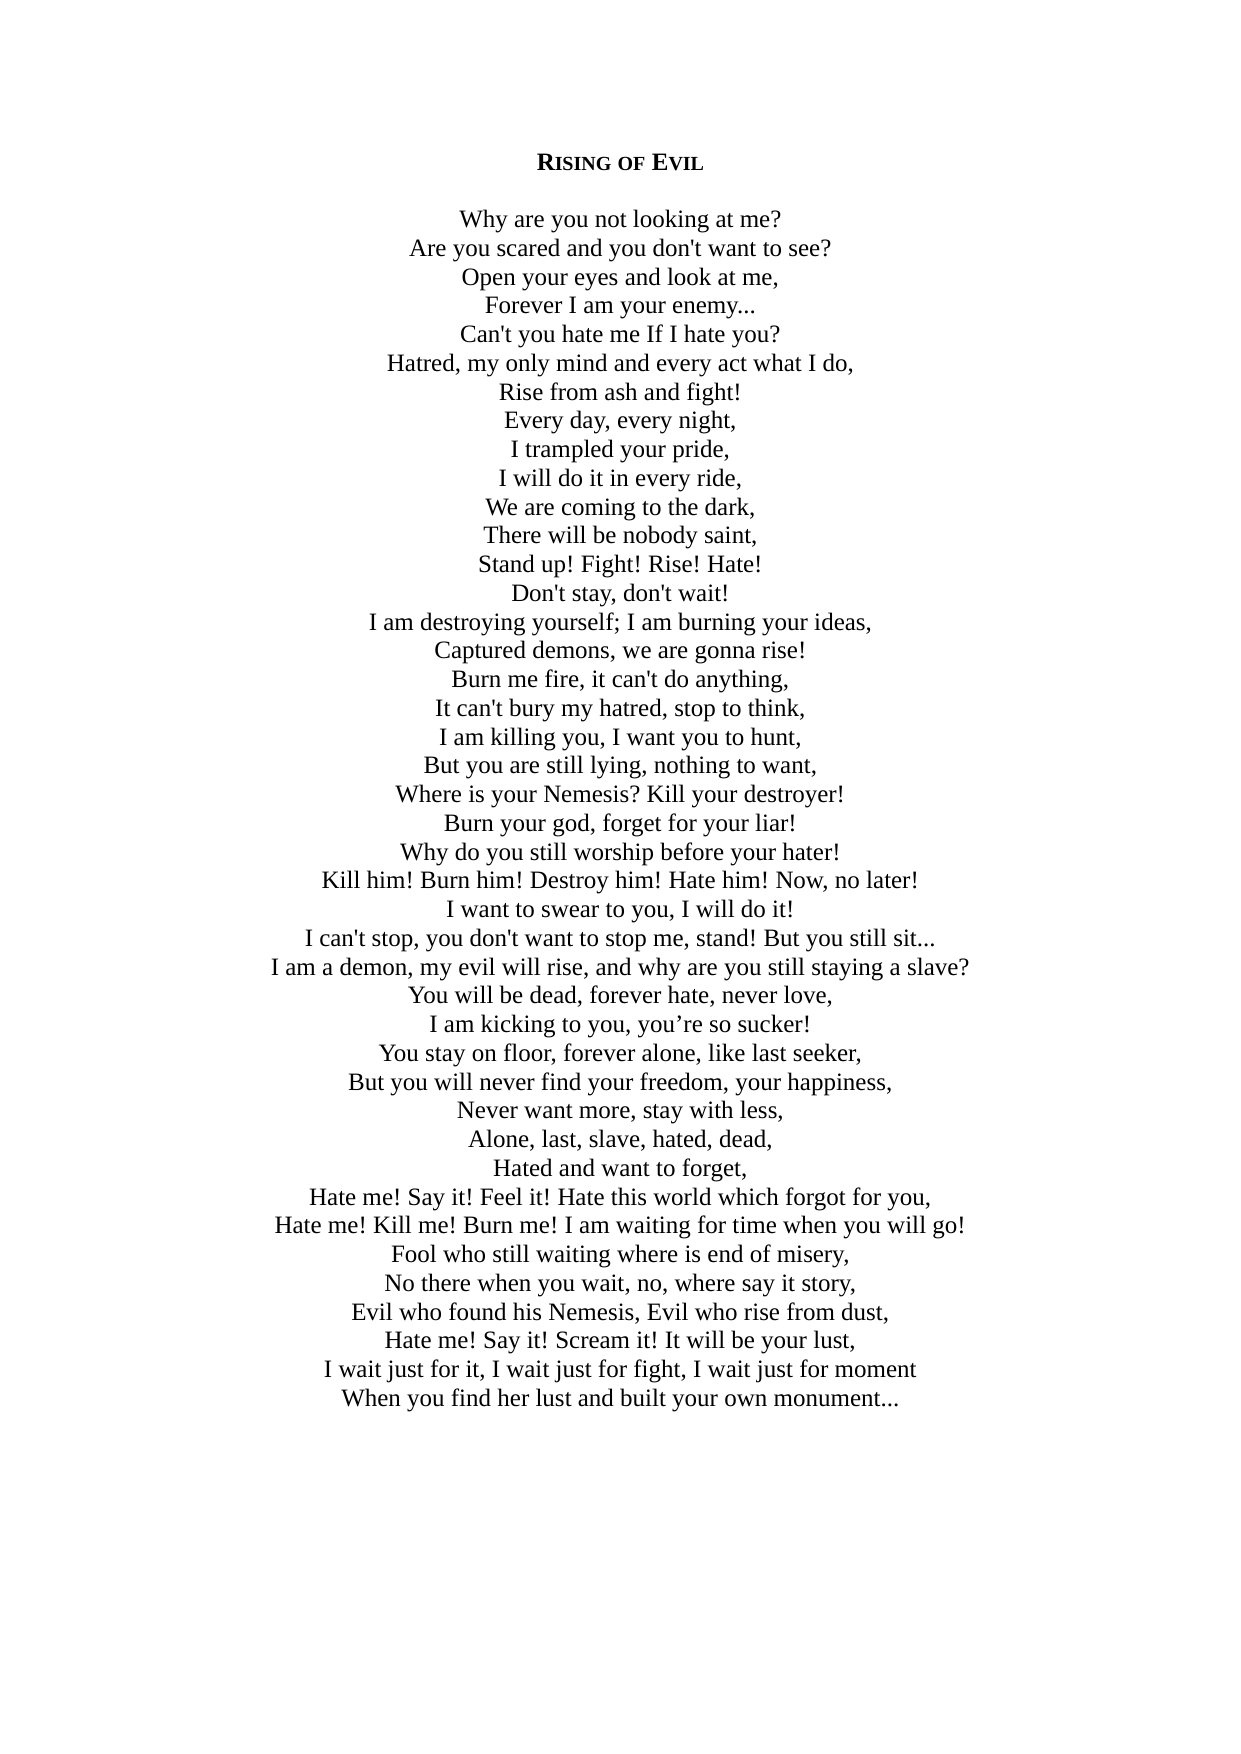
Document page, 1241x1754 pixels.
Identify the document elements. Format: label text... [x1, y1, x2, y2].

text When you find her lust and built your own monument... [118, 1383, 1122, 1412]
text But you will never find your freedom, your happiness, [118, 1067, 1122, 1096]
text Captured demons, we are gonna rise! [118, 636, 1122, 664]
text Burn your god, forget for your liar! [118, 808, 1122, 837]
text I am a demon, my evil will rise, and why are you still staying a slave? [118, 952, 1122, 981]
text It can't bury my hatred, stop to think, [118, 693, 1122, 722]
text There will be nobody saint, [118, 521, 1122, 549]
text I will do it in every ride, [118, 463, 1122, 492]
text Evil who found his Nemesis, Evil who rise from dust, [118, 1297, 1122, 1326]
text I can't stop, you don't want to stop me, stand! But you still sit... [118, 923, 1122, 952]
text Kill him! Burn him! Destroy him! Hate him! Now, no later! [118, 866, 1122, 894]
text Hatred, my only mind and every act what I do, [118, 348, 1122, 377]
text I am destroying yourself; I am burning your ideas, [118, 607, 1122, 636]
text Fool who still waiting where is end of misery, [118, 1239, 1122, 1268]
text Hate me! Say it! Scream it! It will be your lust, [118, 1326, 1122, 1354]
text Why do you still worship before your hater! [118, 837, 1122, 866]
text Where is your Nemesis? Kill your destroyer! [118, 779, 1122, 808]
text Can't you hate me If I hate you? [118, 319, 1122, 348]
text Hate me! Say it! Feel it! Hate this world which forgot for you, [118, 1182, 1122, 1211]
text We are coming to the dark, [118, 492, 1122, 521]
text But you are still lying, nothing to want, [118, 751, 1122, 779]
text Never want more, stay with less, [118, 1096, 1122, 1124]
text Hated and want to forget, [118, 1153, 1122, 1182]
text Forever I am your enemy... [118, 291, 1122, 319]
text Alone, last, slave, hated, dead, [118, 1124, 1122, 1153]
text Are you scared and you don't want to see? [118, 233, 1122, 262]
text Rise from ash and fight! [118, 377, 1122, 406]
text I want to swear to you, I will do it! [118, 894, 1122, 923]
text Why are you not looking at me? [118, 204, 1122, 233]
text I am kicking to you, you’re so sucker! [118, 1009, 1122, 1038]
text No there when you wait, no, where say it story, [118, 1268, 1122, 1297]
text I trampled your pride, [118, 434, 1122, 463]
text You will be dead, forever hate, never love, [118, 981, 1122, 1009]
text Open your eyes and look at me, [118, 262, 1122, 291]
text Every day, every night, [118, 406, 1122, 434]
text Rising of Evil [118, 147, 1122, 176]
text Burn me fire, it can't do anything, [118, 664, 1122, 693]
text You stay on floor, forever alone, like last seeker, [118, 1038, 1122, 1067]
text I wait just for it, I wait just for fight, I wait just for moment [118, 1354, 1122, 1383]
text Don't stay, don't wait! [118, 578, 1122, 607]
text Stand up! Fight! Rise! Hate! [118, 549, 1122, 578]
text Hate me! Kill me! Burn me! I am waiting for time when you will go! [118, 1211, 1122, 1239]
text I am killing you, I want you to hunt, [118, 722, 1122, 751]
